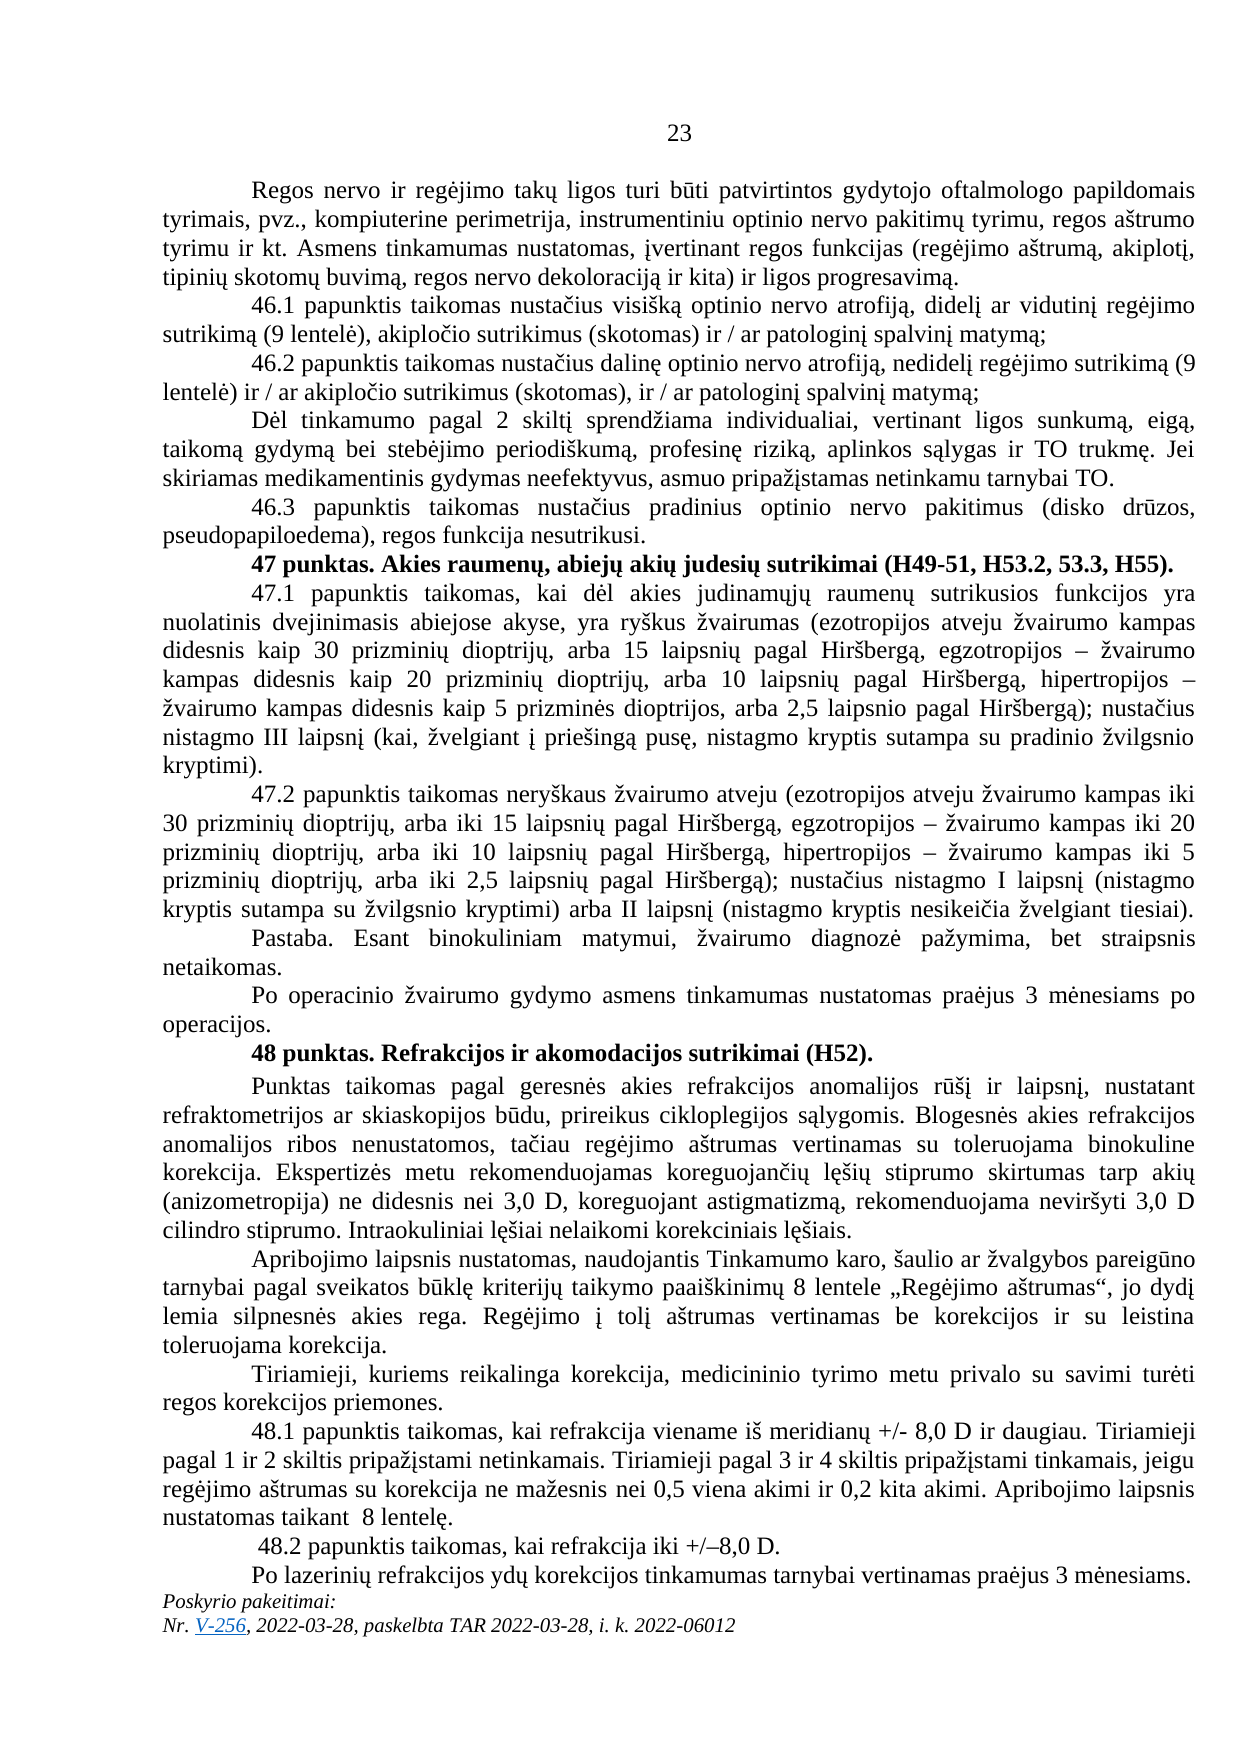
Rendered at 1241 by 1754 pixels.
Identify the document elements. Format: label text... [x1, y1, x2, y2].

text 48 punktas. Refrakcijos ir akomodacijos sutrikimai (H52). [162, 1038, 1196, 1067]
text Po lazerinių refrakcijos ydų korekcijos tinkamumas tarnybai vertinamas praėjus 3 mėnesiams. [162, 1560, 1196, 1589]
text 47 punktas. Akies raumenų, abiejų akių judesių sutrikimai (H49-51, H53.2, 53.3, H55). [162, 549, 1196, 578]
text Nr. V-256, 2022-03-28, paskelbta TAR 2022-03-28, i. k. 2022-06012 [162, 1613, 1196, 1637]
text 46.2 papunktis taikomas nustačius dalinę optinio nervo atrofiją, nedidelį regėjimo sutrikimą (9 lentelė) ir / ar akipločio sutrikimus (skotomas), ir / ar patologinį spalvinį matymą; [162, 348, 1196, 406]
text 47.1 papunktis taikomas, kai dėl akies judinamųjų raumenų sutrikusios funkcijos yra nuolatinis dvejinimasis abiejose akyse, yra ryškus žvairumas (ezotropijos atveju žvairumo kampas didesnis kaip 30 prizminių dioptrijų, arba 15 laipsnių pagal Hiršbergą, egzotropijos – žvairumo kampas didesnis kaip 20 prizminių dioptrijų, arba 10 laipsnių pagal Hiršbergą, hipertropijos – žvairumo kampas didesnis kaip 5 prizminės dioptrijos, arba 2,5 laipsnio pagal Hiršbergą); nustačius nistagmo III laipsnį (kai, žvelgiant į priešingą pusę, nistagmo kryptis sutampa su pradinio žvilgsnio kryptimi). [162, 578, 1196, 779]
text Punktas taikomas pagal geresnės akies refrakcijos anomalijos rūšį ir laipsnį, nustatant refraktometrijos ar skiaskopijos būdu, prireikus cikloplegijos sąlygomis. Blogesnės akies refrakcijos anomalijos ribos nenustatomos, tačiau regėjimo aštrumas vertinamas su toleruojama binokuline korekcija. Ekspertizės metu rekomenduojamas koreguojančių lęšių stiprumo skirtumas tarp akių (anizometropija) ne didesnis nei 3,0 D, koreguojant astigmatizmą, rekomenduojama neviršyti 3,0 D cilindro stiprumo. Intraokuliniai lęšiai nelaikomi korekciniais lęšiais. [162, 1071, 1196, 1244]
text Po operacinio žvairumo gydymo asmens tinkamumas nustatomas praėjus 3 mėnesiams po operacijos. [162, 981, 1196, 1038]
text 46.3 papunktis taikomas nustačius pradinius optinio nervo pakitimus (disko drūzos, pseudopapiloedema), regos funkcija nesutrikusi. [162, 492, 1196, 549]
text Poskyrio pakeitimai: [162, 1589, 1196, 1613]
text 48.1 papunktis taikomas, kai refrakcija viename iš meridianų +/- 8,0 D ir daugiau. Tiriamieji pagal 1 ir 2 skiltis pripažįstami netinkamais. Tiriamieji pagal 3 ir 4 skiltis pripažįstami tinkamais, jeigu regėjimo aštrumas su korekcija ne mažesnis nei 0,5 viena akimi ir 0,2 kita akimi. Apribojimo laipsnis nustatomas taikant 8 lentelę. [162, 1416, 1196, 1531]
text Dėl tinkamumo pagal 2 skiltį sprendžiama individualiai, vertinant ligos sunkumą, eigą, taikomą gydymą bei stebėjimo periodiškumą, profesinę riziką, aplinkos sąlygas ir TO trukmę. Jei skiriamas medikamentinis gydymas neefektyvus, asmuo pripažįstamas netinkamu tarnybai TO. [162, 406, 1196, 492]
text Apribojimo laipsnis nustatomas, naudojantis Tinkamumo karo, šaulio ar žvalgybos pareigūno tarnybai pagal sveikatos būklę kriterijų taikymo paaiškinimų 8 lentele „Regėjimo aštrumas“, jo dydį lemia silpnesnės akies rega. Regėjimo į tolį aštrumas vertinamas be korekcijos ir su leistina toleruojama korekcija. [162, 1244, 1196, 1359]
text Regos nervo ir regėjimo takų ligos turi būti patvirtintos gydytojo oftalmologo papildomais tyrimais, pvz., kompiuterine perimetrija, instrumentiniu optinio nervo pakitimų tyrimu, regos aštrumo tyrimu ir kt. Asmens tinkamumas nustatomas, įvertinant regos funkcijas (regėjimo aštrumą, akiplotį, tipinių skotomų buvimą, regos nervo dekoloraciją ir kita) ir ligos progresavimą. [162, 176, 1196, 291]
text Tiriamieji, kuriems reikalinga korekcija, medicininio tyrimo metu privalo su savimi turėti regos korekcijos priemones. [162, 1359, 1196, 1416]
text 48.2 papunktis taikomas, kai refrakcija iki +/–8,0 D. [162, 1531, 1196, 1560]
text 46.1 papunktis taikomas nustačius visišką optinio nervo atrofiją, didelį ar vidutinį regėjimo sutrikimą (9 lentelė), akipločio sutrikimus (skotomas) ir / ar patologinį spalvinį matymą; [162, 291, 1196, 348]
text 47.2 papunktis taikomas neryškaus žvairumo atveju (ezotropijos atveju žvairumo kampas iki 30 prizminių dioptrijų, arba iki 15 laipsnių pagal Hiršbergą, egzotropijos – žvairumo kampas iki 20 prizminių dioptrijų, arba iki 10 laipsnių pagal Hiršbergą, hipertropijos – žvairumo kampas iki 5 prizminių dioptrijų, arba iki 2,5 laipsnių pagal Hiršbergą); nustačius nistagmo I laipsnį (nistagmo kryptis sutampa su žvilgsnio kryptimi) arba II laipsnį (nistagmo kryptis nesikeičia žvelgiant tiesiai). Pastaba. Esant binokuliniam matymui, žvairumo diagnozė pažymima, bet straipsnis netaikomas. [162, 779, 1196, 981]
